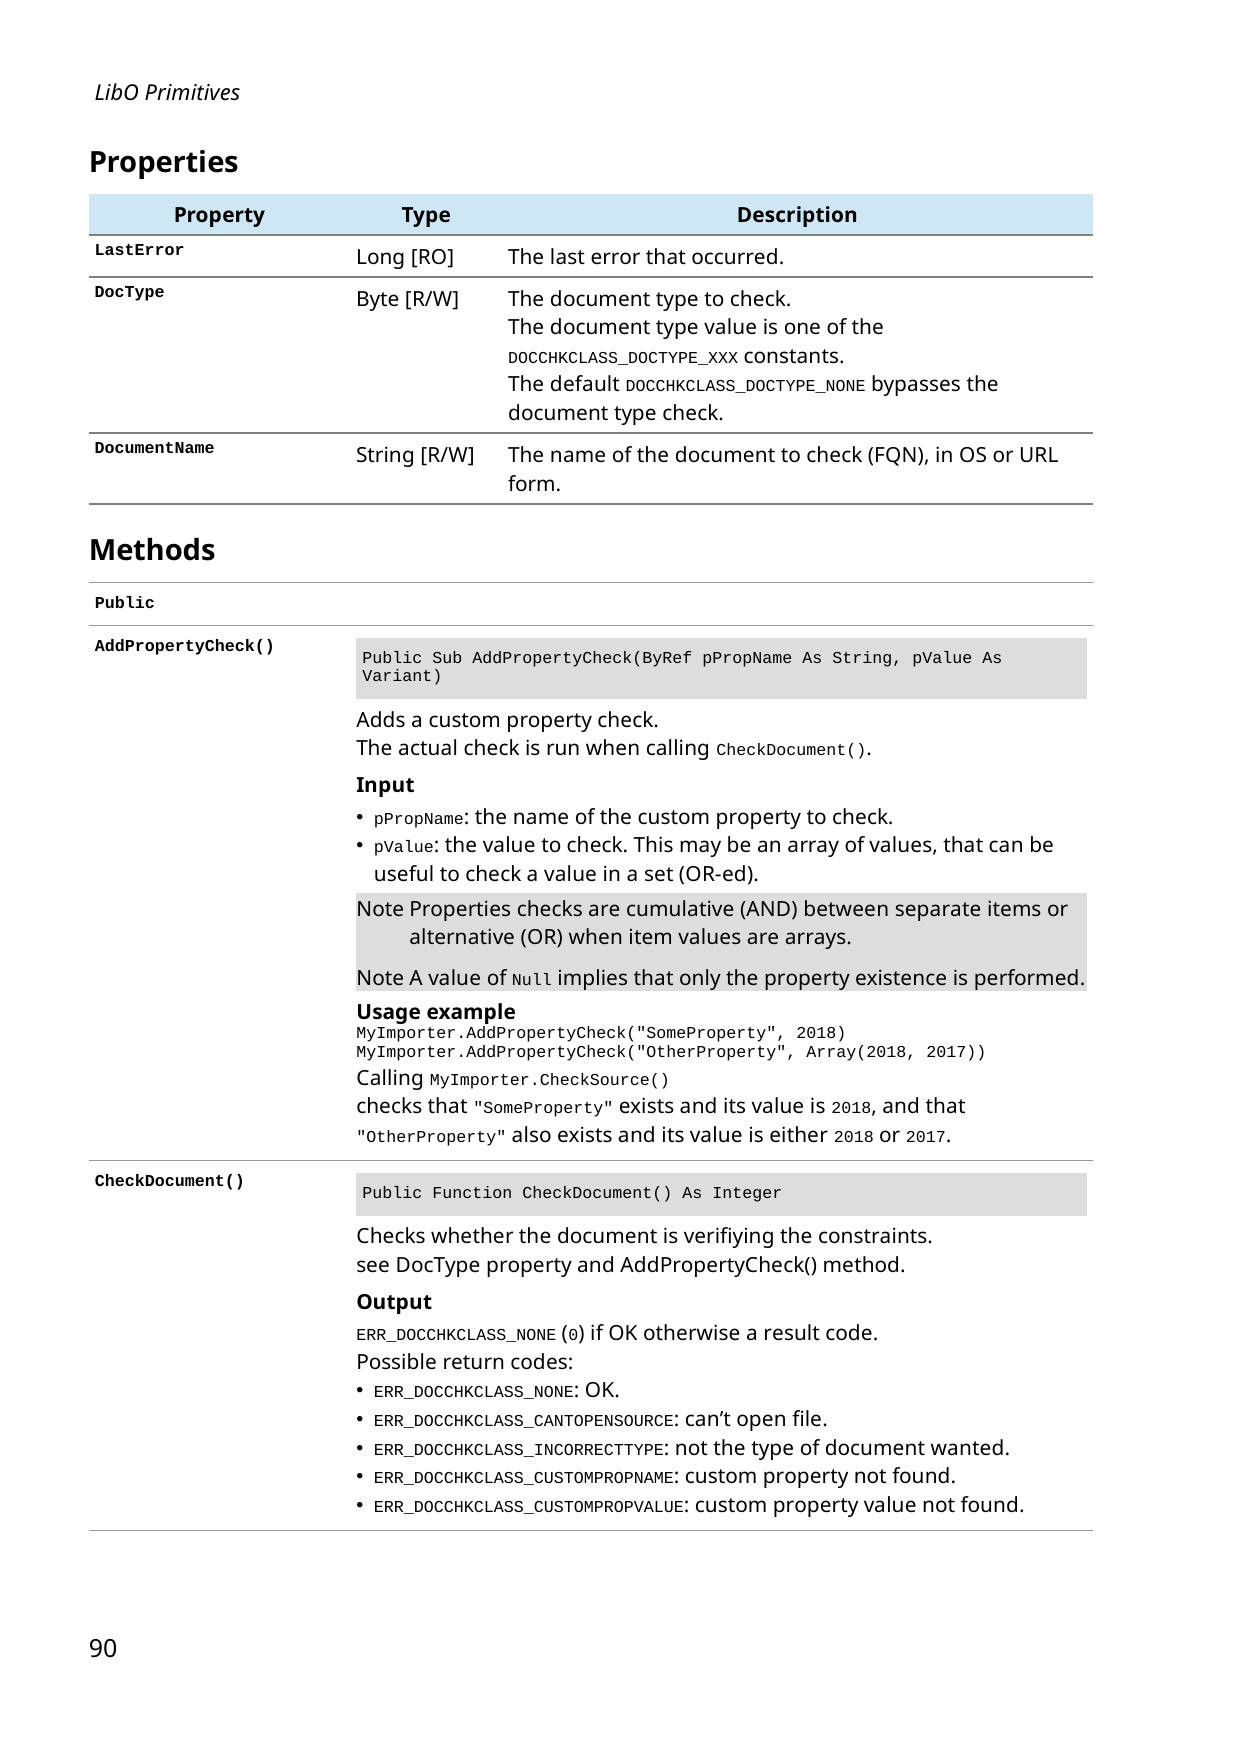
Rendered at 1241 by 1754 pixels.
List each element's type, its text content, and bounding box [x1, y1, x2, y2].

table_cell LastError [89, 236, 350, 276]
table_cell The document type to check. The document type value is one of the DOCCHKCLASS_DOCTYPE_XXX constants. The default DOCCHKCLASS_DOCTYPE_NONE bypasses the document type check. [502, 278, 1093, 432]
table_cell The name of the document to check (FQN), in OS or URL form. [502, 434, 1093, 503]
table_cell AddPropertyCheck() [89, 626, 350, 1160]
table_cell CheckDocument() [89, 1161, 350, 1530]
table_header Public [89, 583, 1093, 625]
table_cell DocumentName [89, 434, 350, 503]
subtitle Properties [88, 142, 1093, 181]
subtitle Methods [88, 530, 1093, 569]
table_cell String [R/W] [350, 434, 502, 503]
table_header Description [502, 194, 1093, 234]
table_header Property [89, 194, 350, 234]
table_cell The last error that occurred. [502, 236, 1093, 276]
table_cell Public Sub AddPropertyCheck(ByRef pPropName As String, pValue As Variant) Adds a custom property check. The actual check is run when calling CheckDocument(). Input pPropName: the name of the custom property to check. pValue: the value to check. This may be an array of values, that can be useful to check a value in a set (OR-ed). Note Properties checks are cumulative (AND) between separate items or alternative (OR) when item values are arrays. Note A value of Null implies that only the property existence is performed. Usage example MyImporter.AddPropertyCheck("SomeProperty", 2018) MyImporter.AddPropertyCheck("OtherProperty", Array(2018, 2017)) Calling MyImporter.CheckSource() checks that "SomeProperty" exists and its value is 2018, and that "OtherProperty" also exists and its value is either 2018 or 2017. [350, 626, 1093, 1160]
table_cell Byte [R/W] [350, 278, 502, 432]
table_cell DocType [89, 278, 350, 432]
table_cell Long [RO] [350, 236, 502, 276]
table_cell Public Function CheckDocument() As Integer Checks whether the document is verifiying the constraints. see DocType property and AddPropertyCheck() method. Output ERR_DOCCHKCLASS_NONE (0) if OK otherwise a result code. Possible return codes: ERR_DOCCHKCLASS_NONE: OK. ERR_DOCCHKCLASS_CANTOPENSOURCE: can’t open file. ERR_DOCCHKCLASS_INCORRECTTYPE: not the type of document wanted. ERR_DOCCHKCLASS_CUSTOMPROPNAME: custom property not found. ERR_DOCCHKCLASS_CUSTOMPROPVALUE: custom property value not found. [350, 1161, 1093, 1530]
table_header Type [350, 194, 502, 234]
